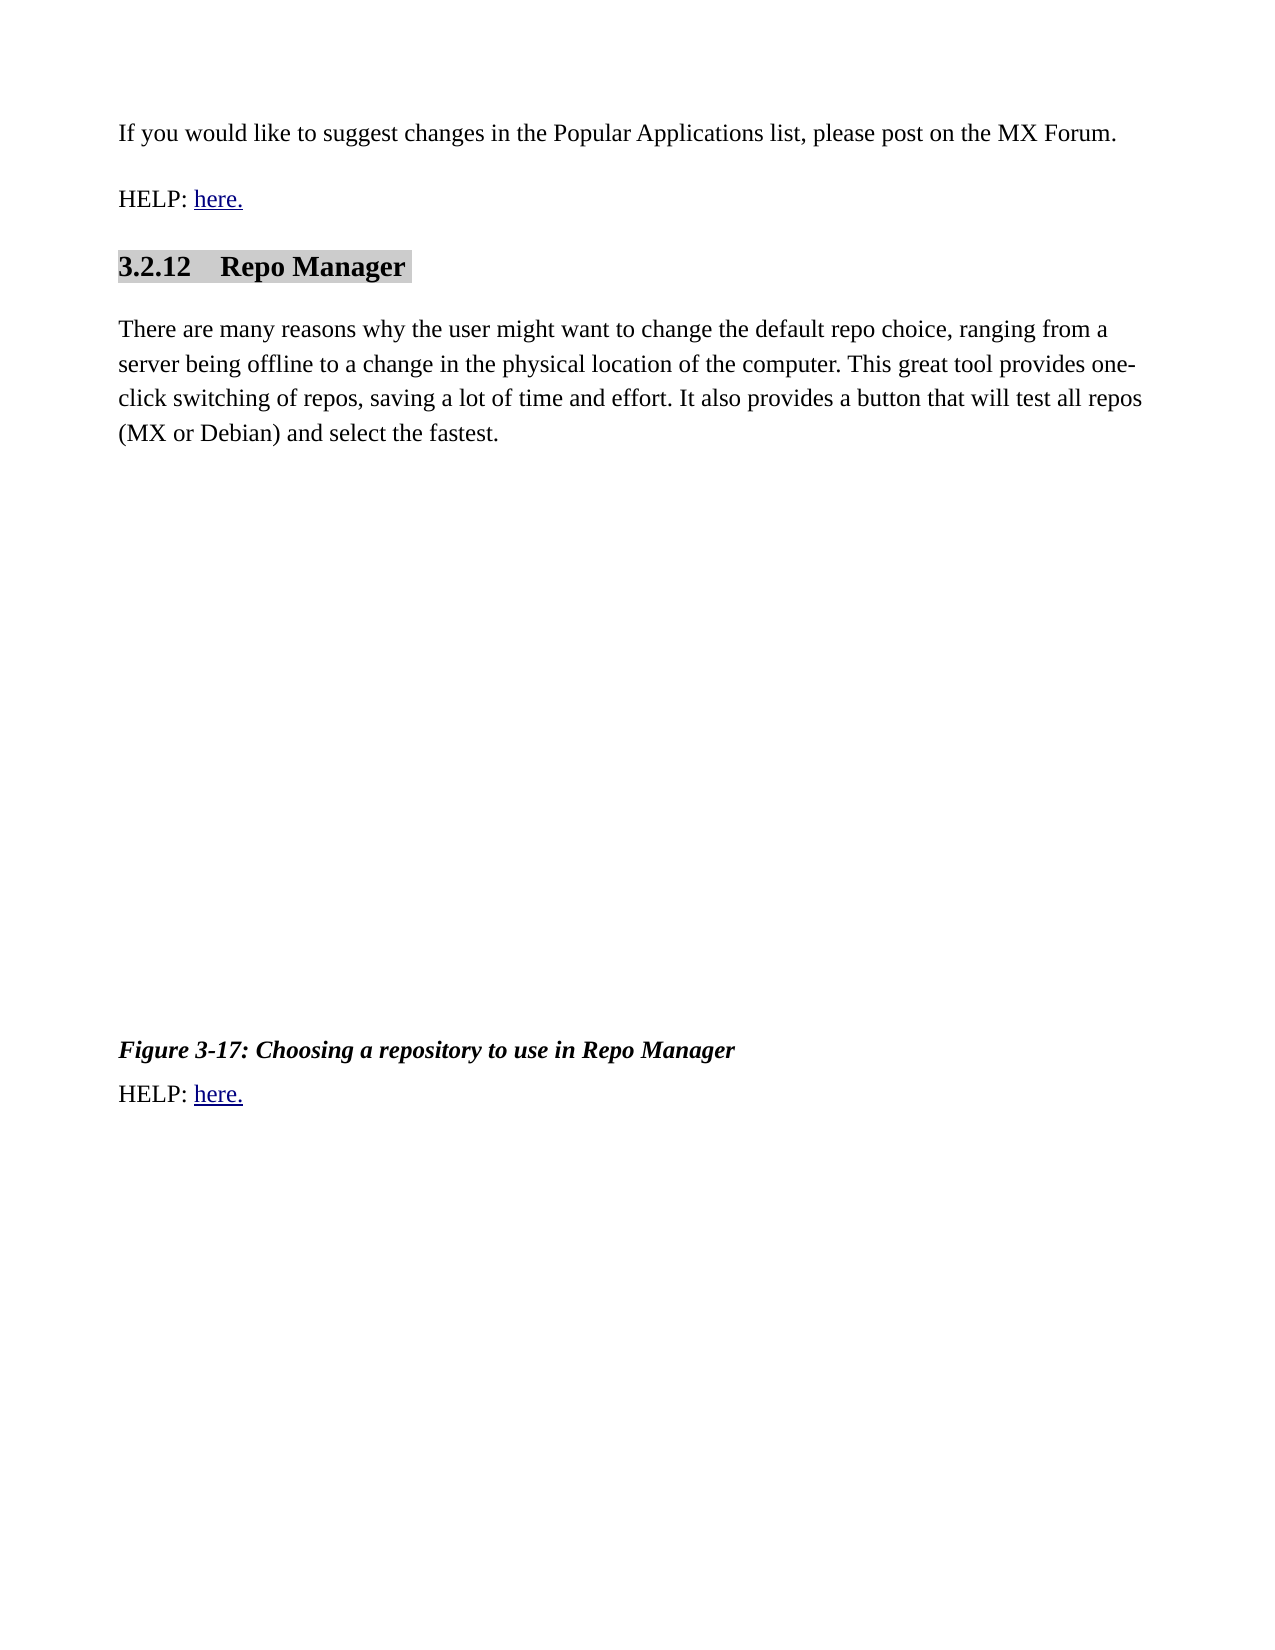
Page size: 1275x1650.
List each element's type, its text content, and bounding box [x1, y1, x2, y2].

subtitle 3.2.12 Repo Manager [118, 249, 1157, 283]
text HELP: here. [118, 184, 1157, 213]
text Figure 3-17: Choosing a repository to use in Repo Manager [118, 1035, 1157, 1063]
text There are many reasons why the user might want to change the default repo choice, ranging from a server being offline to a change in the physical location of the computer. This great tool provides one-click switching of repos, saving a lot of time and effort. It also provides a button that will test all repos (MX or Debian) and select the fastest. [118, 314, 1157, 447]
text HELP: here. [118, 1079, 1157, 1108]
text If you would like to suggest changes in the Popular Applications list, please post on the MX Forum. [118, 118, 1157, 147]
